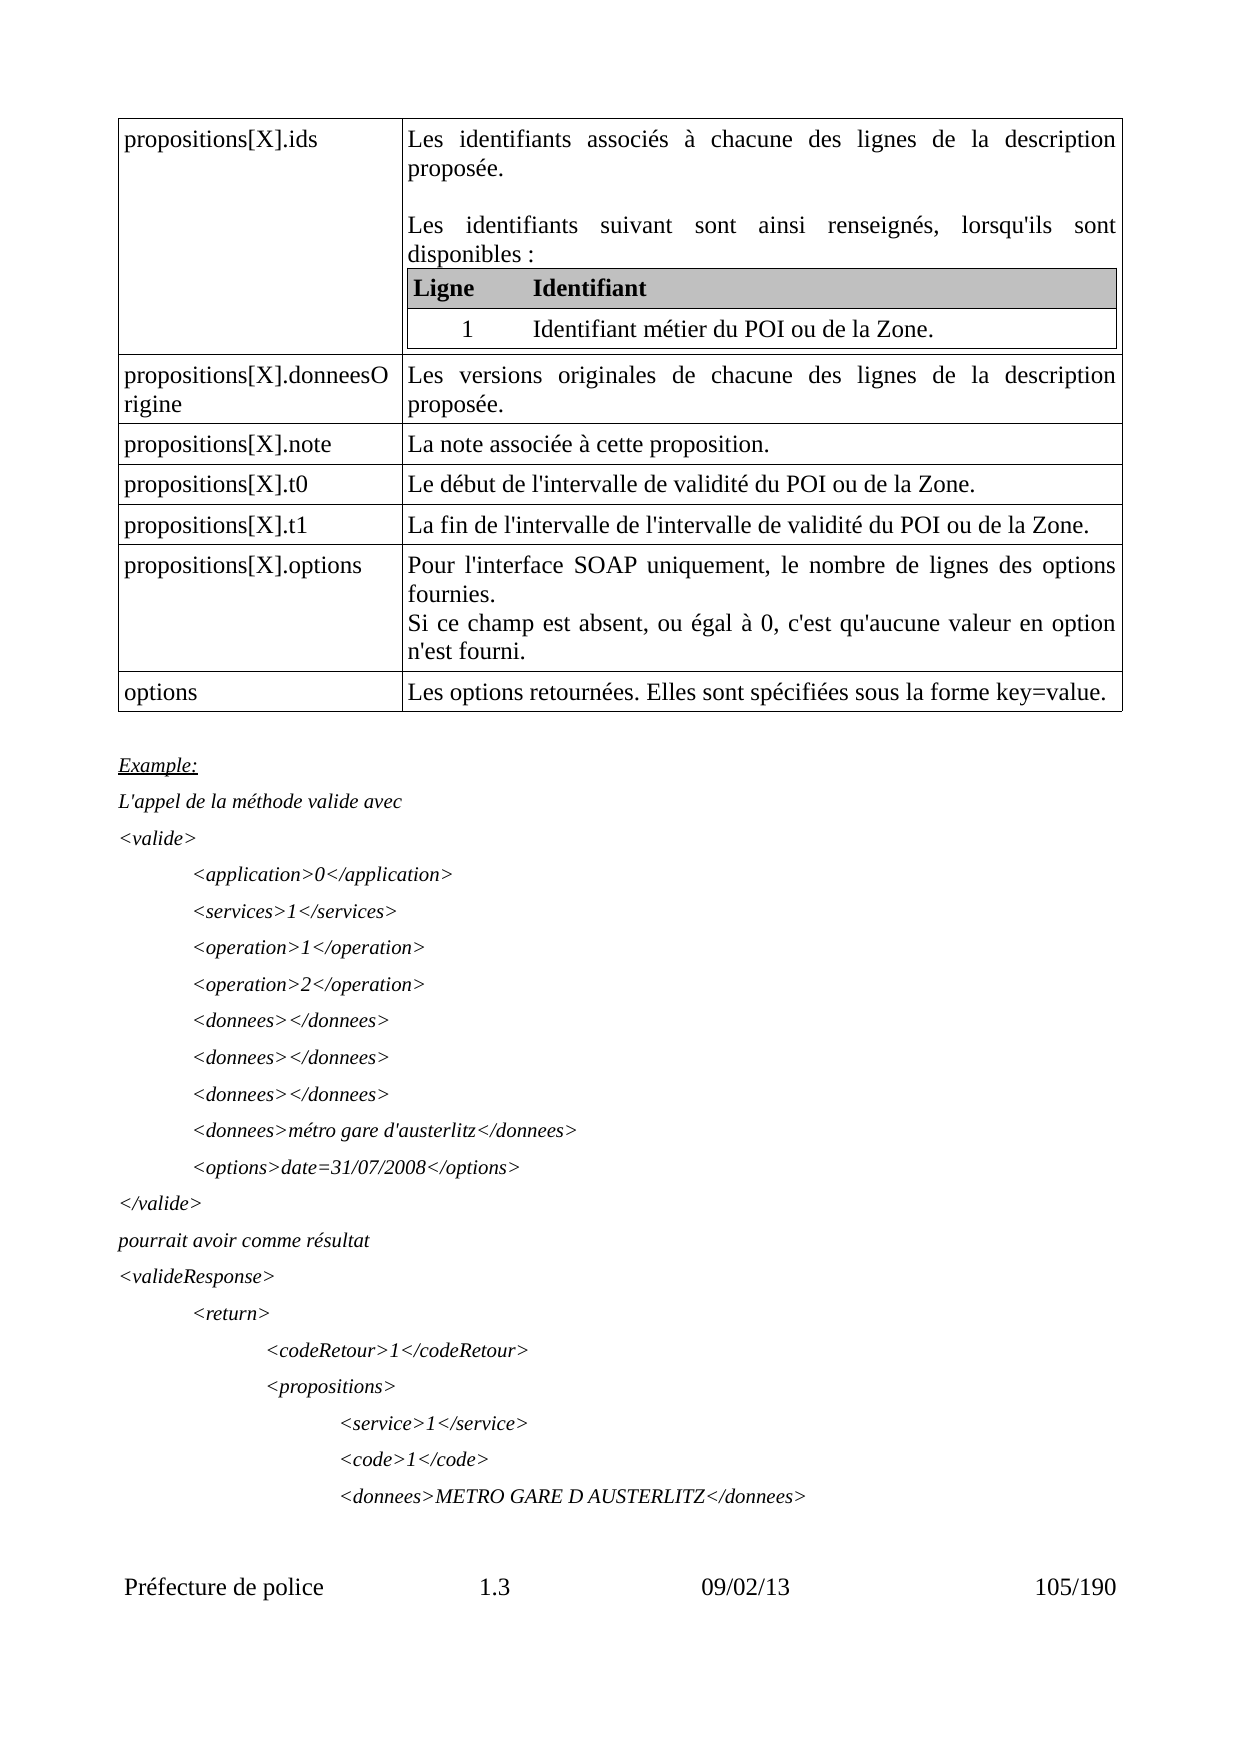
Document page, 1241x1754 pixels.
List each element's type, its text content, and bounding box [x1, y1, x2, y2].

table_cell Identifiant métier du POI ou de la Zone. [527, 309, 1116, 348]
table_cell propositions[X].donneesOrigine [119, 355, 402, 423]
table_cell Les identifiants associés à chacune des lignes de la description proposée. Les identifiants suivant sont ainsi renseignés, lorsqu'ils sont disponibles : [403, 119, 1122, 354]
text <propositions> [118, 1374, 1122, 1398]
text <service>1</service> [118, 1411, 1122, 1435]
table_cell Les options retournées. Elles sont spécifiées sous la forme key=value. [403, 672, 1122, 711]
table_cell propositions[X].options [119, 545, 402, 671]
table_cell options [119, 672, 402, 711]
text <operation>1</operation> [118, 935, 1122, 959]
table_cell propositions[X].ids [119, 119, 402, 354]
table_cell 1 [408, 309, 527, 348]
text Example: [118, 752, 1122, 777]
text <valide> [118, 826, 1122, 850]
text <valideResponse> [118, 1264, 1122, 1288]
table_cell Les versions originales de chacune des lignes de la description proposée. [403, 355, 1122, 423]
text <operation>2</operation> [118, 972, 1122, 996]
text <return> [118, 1301, 1122, 1325]
text <donnees>métro gare d'austerlitz</donnees> [118, 1118, 1122, 1142]
table_cell Pour l'interface SOAP uniquement, le nombre de lignes des options fournies. Si ce champ est absent, ou égal à 0, c'est qu'aucune valeur en option n'est fourni. [403, 545, 1122, 671]
text </valide> [118, 1191, 1122, 1215]
text <application>0</application> [118, 862, 1122, 886]
table_header Ligne [408, 269, 527, 308]
table_cell La note associée à cette proposition. [403, 424, 1122, 464]
text <donnees>METRO GARE D AUSTERLITZ</donnees> [118, 1484, 1122, 1508]
text <options>date=31/07/2008</options> [118, 1155, 1122, 1179]
text <donnees></donnees> [118, 1045, 1122, 1069]
text <donnees></donnees> [118, 1008, 1122, 1032]
table_header Identifiant [527, 269, 1116, 308]
text <donnees></donnees> [118, 1082, 1122, 1106]
text L'appel de la méthode valide avec [118, 789, 1122, 813]
text <codeRetour>1</codeRetour> [118, 1337, 1122, 1362]
table_cell propositions[X].note [119, 424, 402, 464]
table_cell Le début de l'intervalle de validité du POI ou de la Zone. [403, 465, 1122, 504]
text pourrait avoir comme résultat [118, 1228, 1122, 1252]
text <code>1</code> [118, 1447, 1122, 1471]
table_cell propositions[X].t0 [119, 465, 402, 504]
text <services>1</services> [118, 899, 1122, 923]
table_cell La fin de l'intervalle de l'intervalle de validité du POI ou de la Zone. [403, 505, 1122, 544]
table_cell propositions[X].t1 [119, 505, 402, 544]
